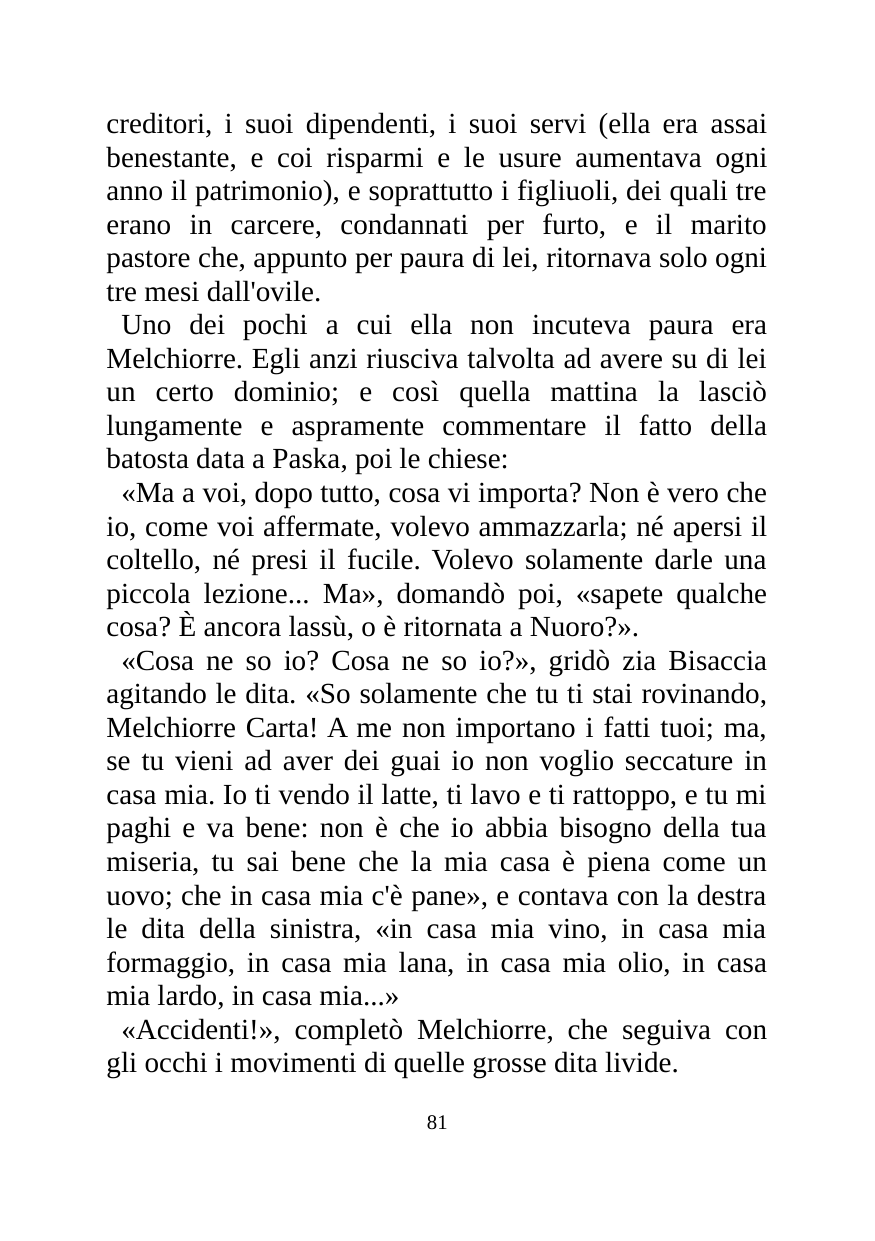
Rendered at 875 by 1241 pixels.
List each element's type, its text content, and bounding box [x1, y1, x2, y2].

text «Ma a voi, dopo tutto, cosa vi importa? Non è vero che io, come voi affermate, volevo ammazzarla; né apersi il coltello, né presi il fucile. Volevo solamente darle una piccola lezione... Ma», domandò poi, «sapete qualche cosa? È ancora lassù, o è ritornata a Nuoro?». [106, 475, 768, 643]
text creditori, i suoi dipendenti, i suoi servi (ella era assai benestante, e coi risparmi e le usure aumentava ogni anno il patrimonio), e soprattutto i figliuoli, dei quali tre erano in carcere, condannati per furto, e il marito pastore che, appunto per paura di lei, ritornava solo ogni tre mesi dall'ovile. [106, 106, 768, 307]
text Uno dei pochi a cui ella non incuteva paura era Melchiorre. Egli anzi riusciva talvolta ad avere su di lei un certo dominio; e così quella mattina la lasciò lungamente e aspramente commentare il fatto della batosta data a Paska, poi le chiese: [106, 307, 768, 475]
text «Cosa ne so io? Cosa ne so io?», gridò zia Bisaccia agitando le dita. «So solamente che tu ti stai rovinando, Melchiorre Carta! A me non importano i fatti tuoi; ma, se tu vieni ad aver dei guai io non voglio seccature in casa mia. Io ti vendo il latte, ti lavo e ti rattoppo, e tu mi paghi e va bene: non è che io abbia bisogno della tua miseria, tu sai bene che la mia casa è piena come un uovo; che in casa mia c'è pane», e contava con la destra le dita della sinistra, «in casa mia vino, in casa mia formaggio, in casa mia lana, in casa mia olio, in casa mia lardo, in casa mia...» [106, 643, 768, 1012]
text «Accidenti!», completò Melchiorre, che seguiva con gli occhi i movimenti di quelle grosse dita livide. [106, 1012, 768, 1079]
